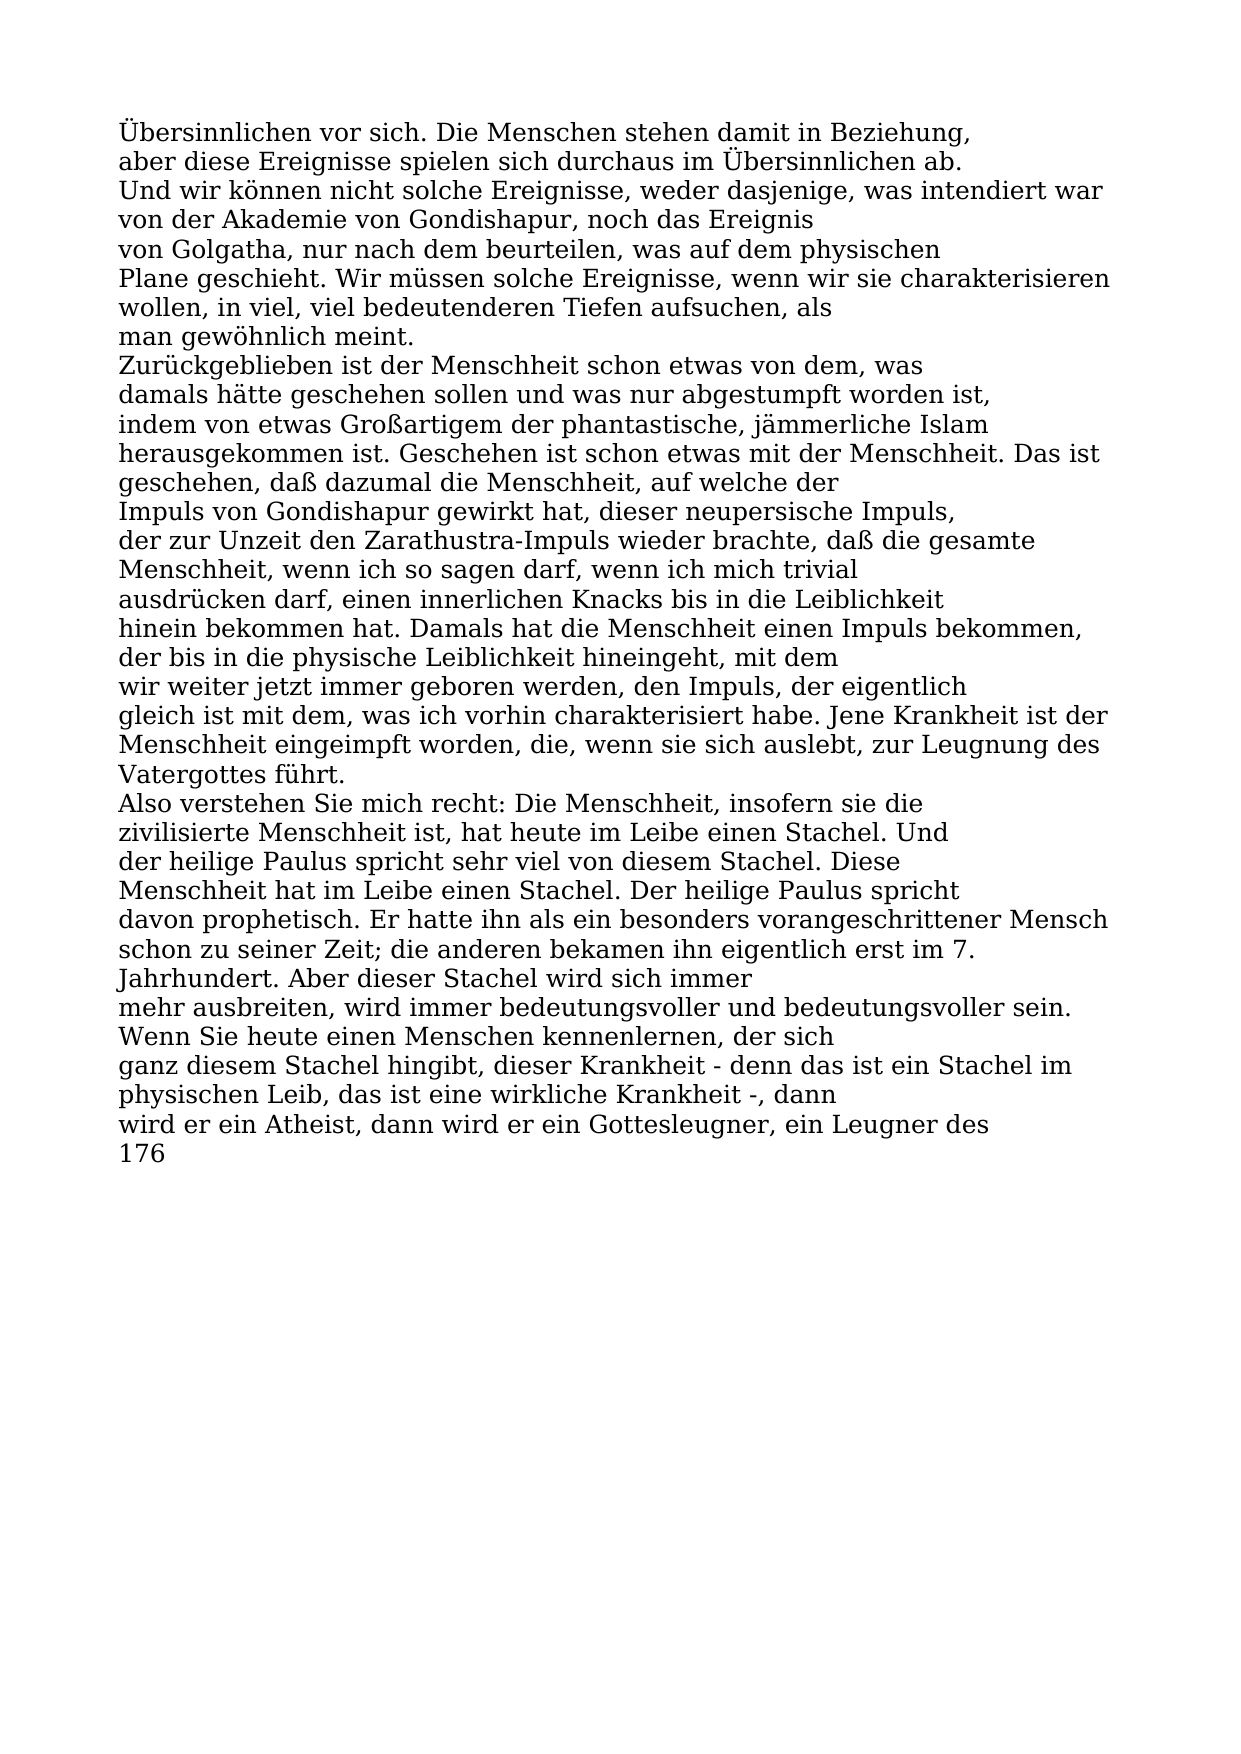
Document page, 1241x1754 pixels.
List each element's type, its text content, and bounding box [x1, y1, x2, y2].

text hinein bekommen hat. Damals hat die Menschheit einen Impuls bekommen, der bis in die physische Leiblichkeit hineingeht, mit dem [118, 614, 1122, 672]
text Plane geschieht. Wir müssen solche Ereignisse, wenn wir sie charakterisieren wollen, in viel, viel bedeutenderen Tiefen aufsuchen, als [118, 264, 1122, 322]
text ganz diesem Stachel hingibt, dieser Krankheit - denn das ist ein Stachel im physischen Leib, das ist eine wirkliche Krankheit -, dann [118, 1051, 1122, 1110]
text indem von etwas Großartigem der phantastische, jämmerliche Islam [118, 410, 1122, 439]
text Und wir können nicht solche Ereignisse, weder dasjenige, was intendiert war von der Akademie von Gondishapur, noch das Ereignis [118, 176, 1122, 235]
text wird er ein Atheist, dann wird er ein Gottesleugner, ein Leugner des [118, 1110, 1122, 1139]
text wir weiter jetzt immer geboren werden, den Impuls, der eigentlich [118, 672, 1122, 701]
text damals hätte geschehen sollen und was nur abgestumpft worden ist, [118, 381, 1122, 410]
text Menschheit hat im Leibe einen Stachel. Der heilige Paulus spricht [118, 876, 1122, 906]
text man gewöhnlich meint. [118, 322, 1122, 351]
text zivilisierte Menschheit ist, hat heute im Leibe einen Stachel. Und [118, 818, 1122, 847]
text der zur Unzeit den Zarathustra-Impuls wieder brachte, daß die gesamte Menschheit, wenn ich so sagen darf, wenn ich mich trivial [118, 526, 1122, 585]
text gleich ist mit dem, was ich vorhin charakterisiert habe. Jene Krankheit ist der Menschheit eingeimpft worden, die, wenn sie sich auslebt, zur Leugnung des Vatergottes führt. [118, 701, 1122, 789]
text Impuls von Gondishapur gewirkt hat, dieser neupersische Impuls, [118, 497, 1122, 526]
text Zurückgeblieben ist der Menschheit schon etwas von dem, was [118, 351, 1122, 381]
text Übersinnlichen vor sich. Die Menschen stehen damit in Beziehung, [118, 118, 1122, 147]
text Also verstehen Sie mich recht: Die Menschheit, insofern sie die [118, 789, 1122, 818]
text herausgekommen ist. Geschehen ist schon etwas mit der Menschheit. Das ist geschehen, daß dazumal die Menschheit, auf welche der [118, 439, 1122, 497]
text der heilige Paulus spricht sehr viel von diesem Stachel. Diese [118, 847, 1122, 876]
text von Golgatha, nur nach dem beurteilen, was auf dem physischen [118, 235, 1122, 264]
text mehr ausbreiten, wird immer bedeutungsvoller und bedeutungsvoller sein. Wenn Sie heute einen Menschen kennenlernen, der sich [118, 993, 1122, 1051]
text aber diese Ereignisse spielen sich durchaus im Übersinnlichen ab. [118, 147, 1122, 176]
text davon prophetisch. Er hatte ihn als ein besonders vorangeschrittener Mensch schon zu seiner Zeit; die anderen bekamen ihn eigentlich erst im 7. Jahrhundert. Aber dieser Stachel wird sich immer [118, 906, 1122, 993]
text 176 [118, 1139, 1122, 1168]
text ausdrücken darf, einen innerlichen Knacks bis in die Leiblichkeit [118, 585, 1122, 614]
